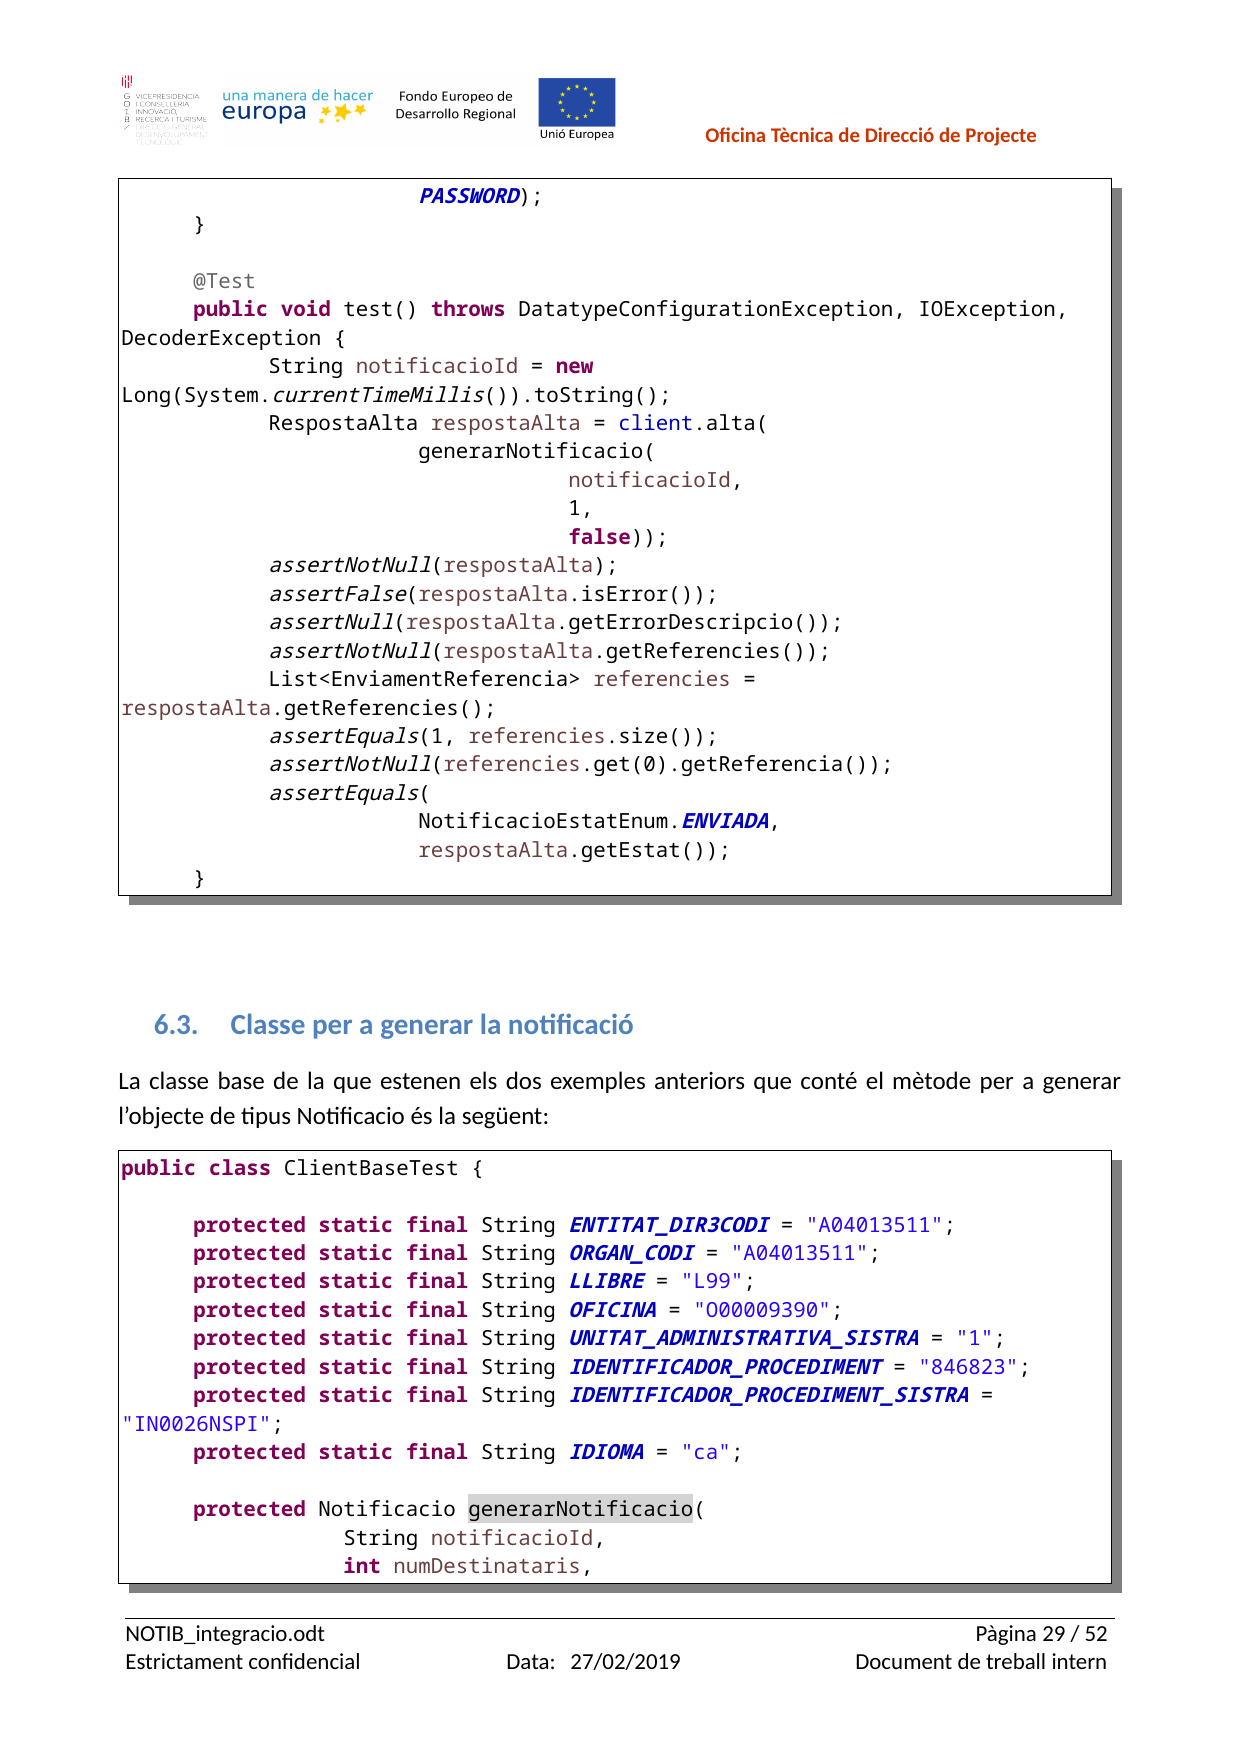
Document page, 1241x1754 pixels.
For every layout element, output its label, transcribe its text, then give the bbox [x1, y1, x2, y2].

text protected static final String OFICINA = "O00009390"; [119, 1292, 1111, 1321]
text int numDestinataris, [119, 1548, 1111, 1582]
text List<EnviamentReferencia> referencies = respostaAlta.getReferencies(); [119, 661, 1111, 718]
picture [118, 73, 213, 147]
text public class ClientBaseTest { [119, 1151, 1111, 1181]
text String notificacioId = new Long(System.currentTimeMillis()).toString(); [119, 348, 1111, 405]
text public void test() throws DatatypeConfigurationException, IOException, DecoderException { [119, 291, 1111, 348]
text RespostaAlta respostaAlta = client.alta( [119, 405, 1111, 434]
picture [219, 73, 621, 147]
text PASSWORD); [119, 179, 1111, 206]
text respostaAlta.getEstat()); [119, 832, 1111, 860]
text generarNotificacio( [119, 434, 1111, 462]
text String notificacioId, [119, 1519, 1111, 1548]
text false)); [119, 519, 1111, 547]
text @Test [119, 263, 1111, 291]
text assertEquals(1, referencies.size()); [119, 718, 1111, 746]
text protected static final String ORGAN_CODI = "A04013511"; [119, 1235, 1111, 1264]
text assertNull(respostaAlta.getErrorDescripcio()); [119, 604, 1111, 633]
text protected Notificacio generarNotificacio( [119, 1491, 1111, 1519]
text protected static final String UNITAT_ADMINISTRATIVA_SISTRA = "1"; [119, 1321, 1111, 1349]
text assertNotNull(respostaAlta.getReferencies()); [119, 633, 1111, 661]
text notificacioId, [119, 462, 1111, 491]
text protected static final String ENTITAT_DIR3CODI = "A04013511"; [119, 1207, 1111, 1235]
subtitle Classe per a generar la notificació [153, 1006, 1122, 1042]
text } [119, 860, 1111, 895]
text assertFalse(respostaAlta.isError()); [119, 576, 1111, 604]
text NotificacioEstatEnum.ENVIADA, [119, 803, 1111, 832]
text assertNotNull(respostaAlta); [119, 547, 1111, 576]
text protected static final String IDIOMA = "ca"; [119, 1434, 1111, 1466]
text La classe base de la que estenen els dos exemples anteriors que conté el mètode per a generar l’objecte de tipus Notificacio és la següent: [118, 1065, 1122, 1131]
text protected static final String IDENTIFICADOR_PROCEDIMENT = "846823"; [119, 1349, 1111, 1377]
text assertEquals( [119, 775, 1111, 803]
text protected static final String LLIBRE = "L99"; [119, 1264, 1111, 1292]
text } [119, 206, 1111, 238]
text protected static final String IDENTIFICADOR_PROCEDIMENT_SISTRA = "IN0026NSPI"; [119, 1377, 1111, 1434]
text assertNotNull(referencies.get(0).getReferencia()); [119, 746, 1111, 775]
text 1, [119, 491, 1111, 519]
